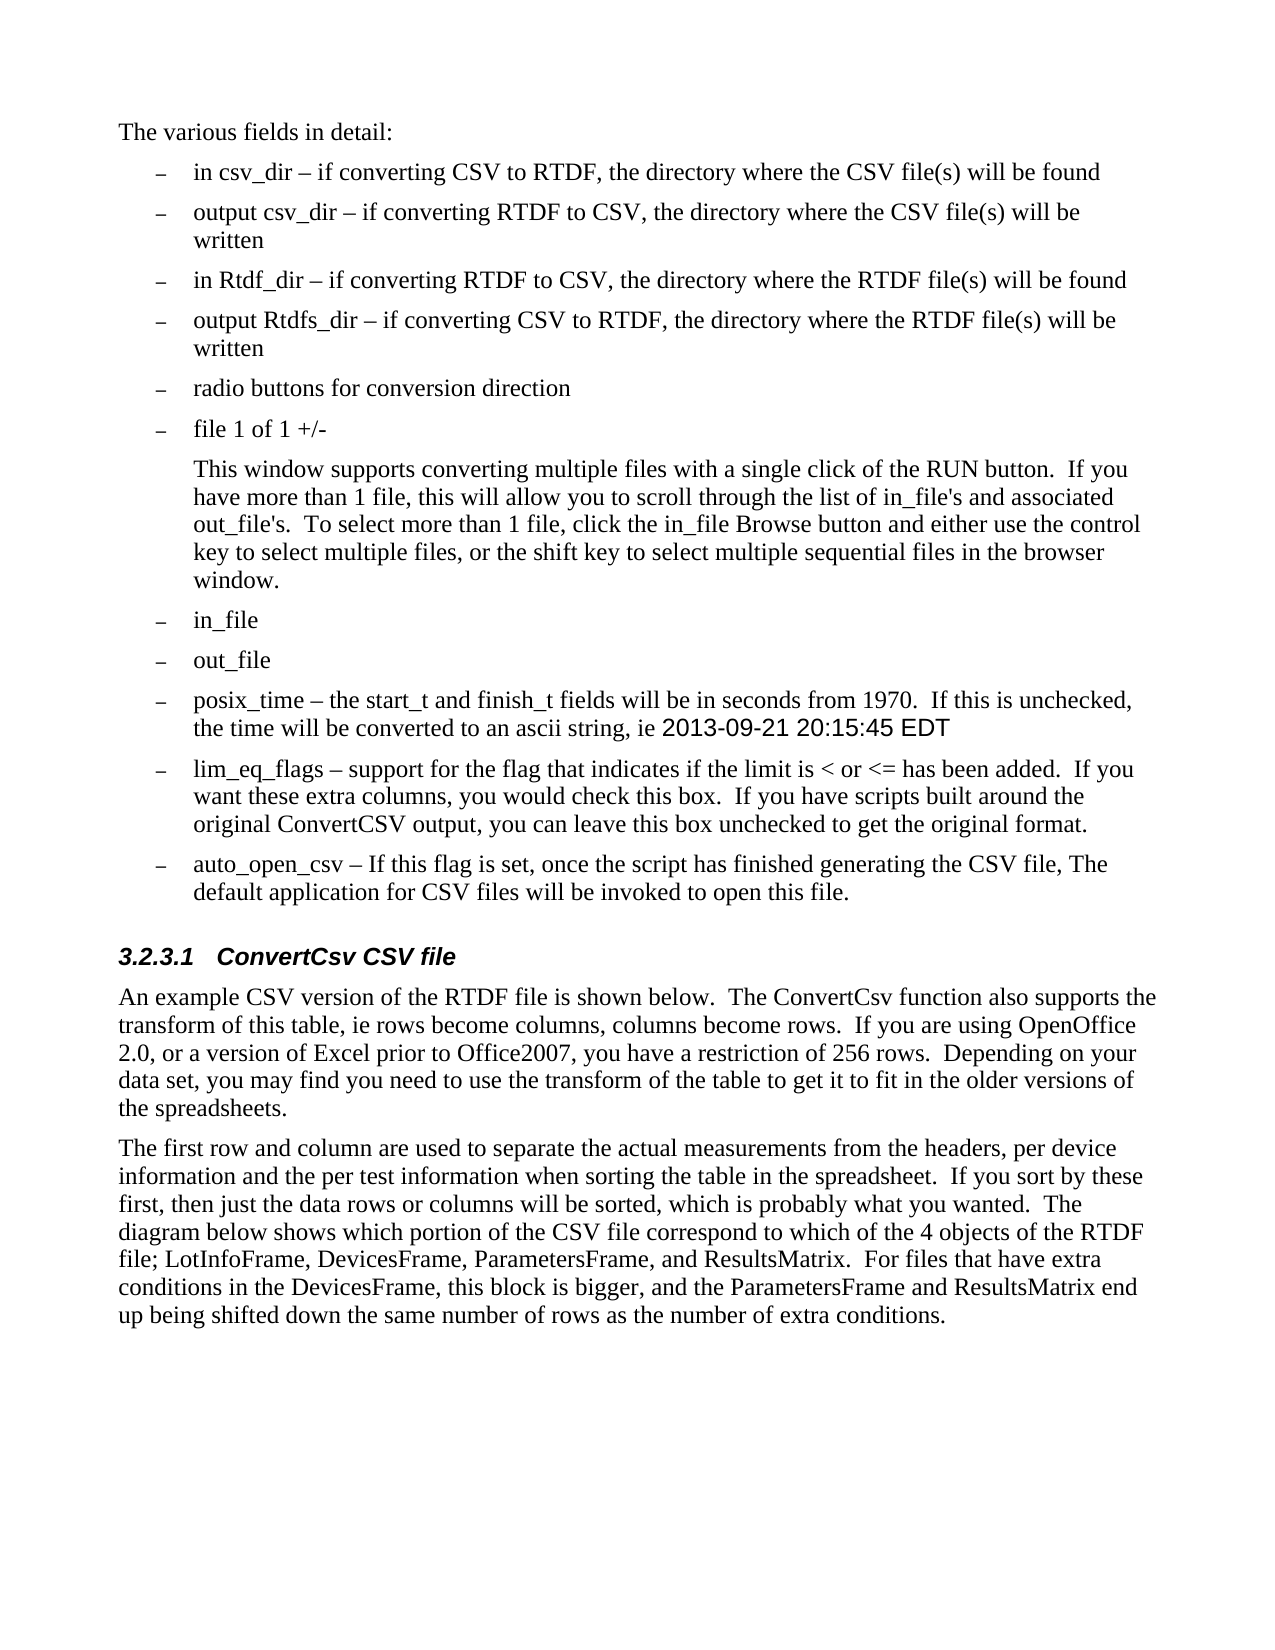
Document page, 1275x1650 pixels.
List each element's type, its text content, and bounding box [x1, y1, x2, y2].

list radio buttons for conversion direction [156, 374, 1157, 402]
text An example CSV version of the RTDF file is shown below. The ConvertCsv function also supports the transform of this table, ie rows become columns, columns become rows. If you are using OpenOffice 2.0, or a version of Excel prior to Office2007, you have a restriction of 256 rows. Depending on your data set, you may find you need to use the transform of the table to get it to fit in the older versions of the spreadsheets. [118, 983, 1157, 1122]
list posix_time – the start_t and finish_t fields will be in seconds from 1970. If this is unchecked, the time will be converted to an ascii string, ie 2013-09-21 20:15:45 EDT [156, 686, 1157, 742]
list in_file [156, 606, 1157, 634]
list output csv_dir – if converting RTDF to CSV, the directory where the CSV file(s) will be written [156, 198, 1157, 254]
list out_file [156, 646, 1157, 674]
list output Rtdfs_dir – if converting CSV to RTDF, the directory where the RTDF file(s) will be written [156, 307, 1157, 362]
list This window supports converting multiple files with a single click of the RUN button. If you have more than 1 file, this will allow you to scroll through the list of in_file's and associated out_file's. To select more than 1 file, click the in_file Browse button and either use the control key to select multiple files, or the shift key to select multiple sequential files in the browser window. [156, 455, 1157, 593]
list in csv_dir – if converting CSV to RTDF, the directory where the CSV file(s) will be found [156, 158, 1157, 186]
list file 1 of 1 +/- [156, 415, 1157, 442]
subtitle ConvertCsv CSV file [118, 943, 1157, 971]
list in Rtdf_dir – if converting RTDF to CSV, the directory where the RTDF file(s) will be found [156, 266, 1157, 294]
list auto_open_csv – If this flag is set, once the script has finished generating the CSV file, The default application for CSV files will be invoked to open this file. [156, 850, 1157, 906]
text The various fields in detail: [118, 118, 1157, 146]
text The first row and column are used to separate the actual measurements from the headers, per device information and the per test information when sorting the table in the spreadsheet. If you sort by these first, then just the data rows or columns will be sorted, which is probably what you wanted. The diagram below shows which portion of the CSV file correspond to which of the 4 objects of the RTDF file; LotInfoFrame, DevicesFrame, ParametersFrame, and ResultsMatrix. For files that have extra conditions in the DevicesFrame, this block is bigger, and the ParametersFrame and ResultsMatrix end up being shifted down the same number of rows as the number of extra conditions. [118, 1134, 1157, 1328]
list lim_eq_flags – support for the flag that indicates if the limit is < or <= has been added. If you want these extra columns, you would check this box. If you have scripts built around the original ConvertCSV output, you can leave this box unchecked to get the original format. [156, 755, 1157, 838]
